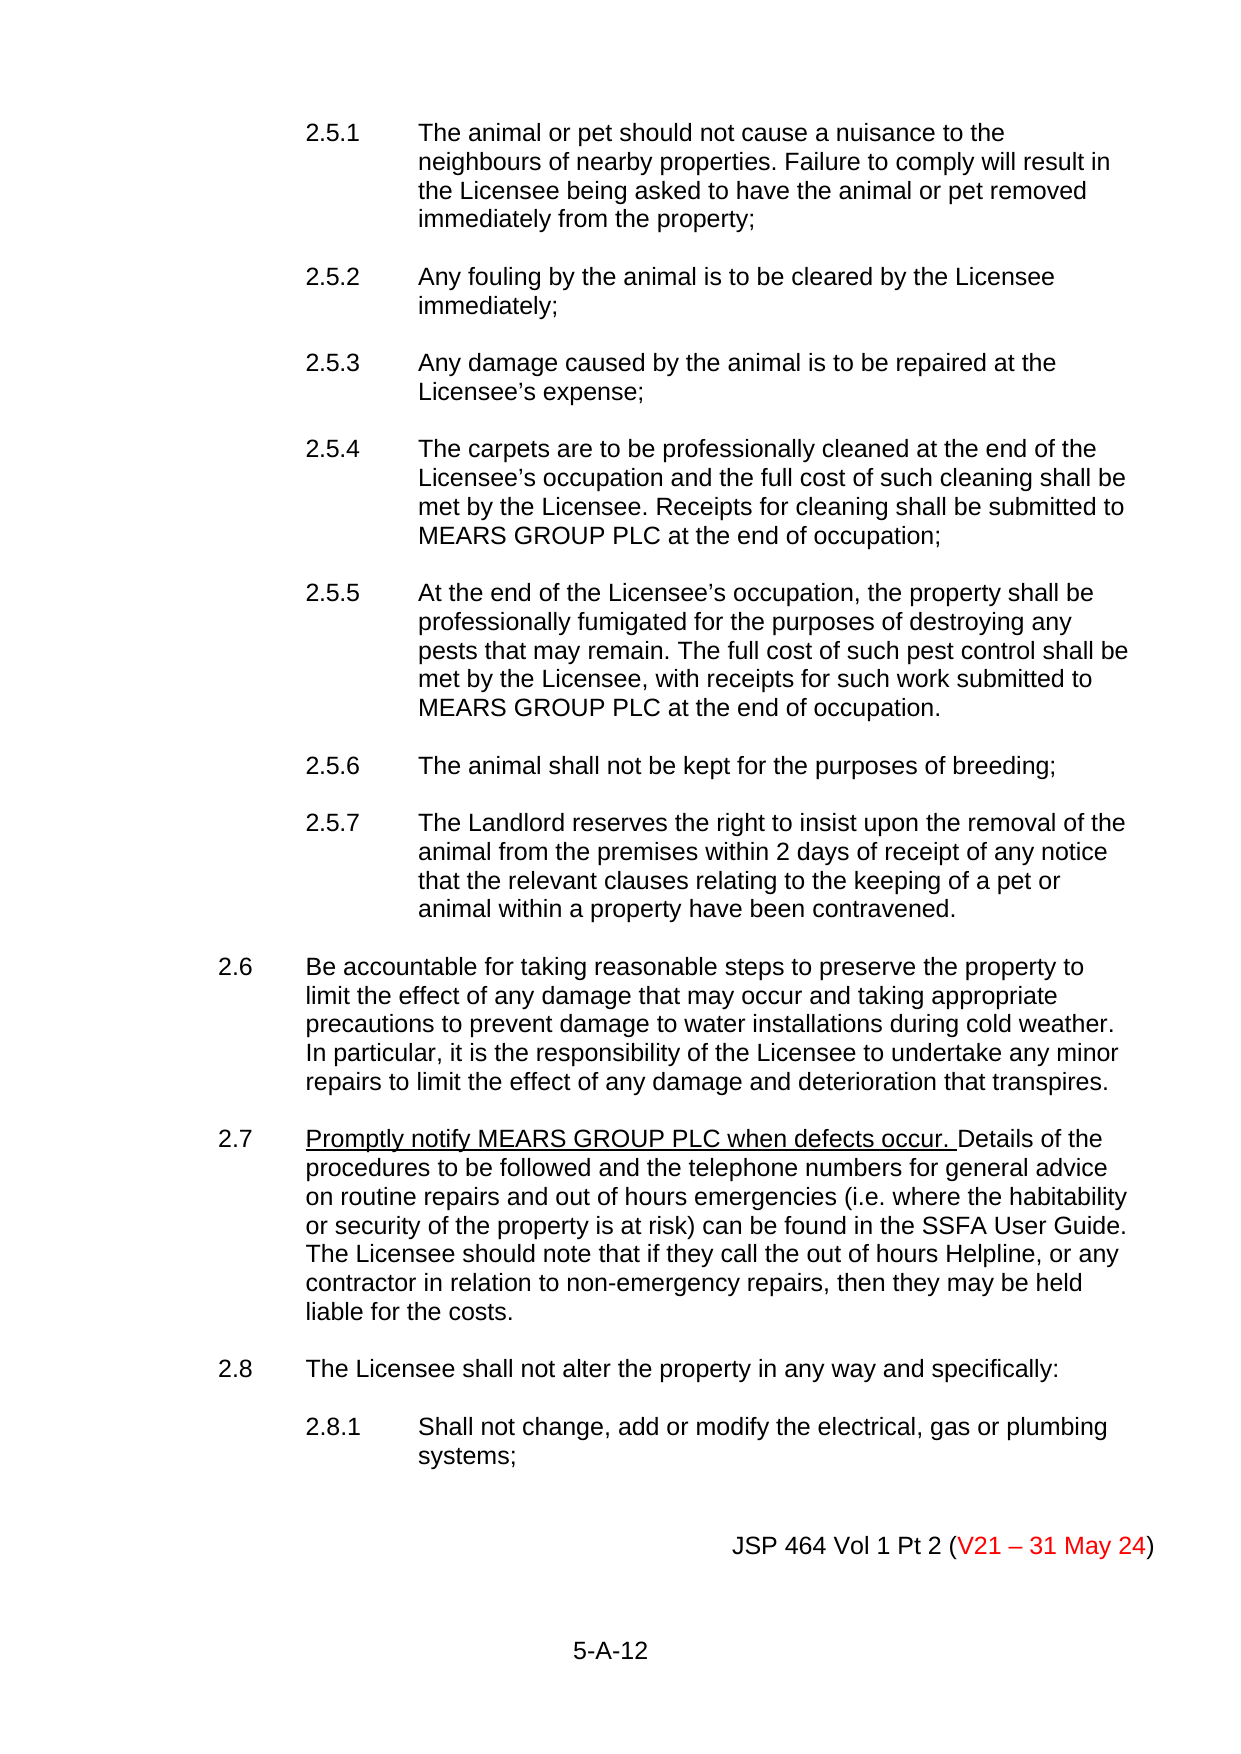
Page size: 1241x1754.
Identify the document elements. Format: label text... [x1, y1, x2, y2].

table_cell The Landlord reserves the right to insist upon the removal of the animal from the premises within 2 days of receipt of any notice that the relevant clauses relating to the keeping of a pet or animal within a property have been contravened. [392, 808, 1142, 952]
table_cell 2.5.4 [279, 434, 392, 578]
table_cell 2.8.1 [279, 1412, 392, 1498]
table_cell [129, 118, 192, 262]
table_cell Any fouling by the animal is to be cleared by the Licensee immediately; [392, 262, 1142, 348]
table_cell 2.6 [192, 952, 279, 1124]
table_cell [129, 751, 192, 808]
table_cell 2.5.6 [279, 751, 392, 808]
table_cell [129, 1354, 192, 1412]
table_cell The carpets are to be professionally cleaned at the end of the Licensee’s occupation and the full cost of such cleaning shall be met by the Licensee. Receipts for cleaning shall be submitted to MEARS GROUP PLC at the end of occupation; [392, 434, 1142, 578]
table_cell Any damage caused by the animal is to be repaired at the Licensee’s expense; [392, 348, 1142, 434]
table_cell The animal or pet should not cause a nuisance to the neighbours of nearby properties. Failure to comply will result in the Licensee being asked to have the animal or pet removed immediately from the property; [392, 118, 1142, 262]
table_cell [192, 348, 279, 434]
table_cell 2.5.7 [279, 808, 392, 952]
table_cell [192, 808, 279, 952]
table_cell Promptly notify MEARS GROUP PLC when defects occur. Details of the procedures to be followed and the telephone numbers for general advice on routine repairs and out of hours emergencies (i.e. where the habitability or security of the property is at risk) can be found in the SSFA User Guide. The Licensee should note that if they call the out of hours Helpline, or any contractor in relation to non-emergency repairs, then they may be held liable for the costs. [279, 1124, 1142, 1354]
table_cell [129, 578, 192, 751]
table_cell [129, 434, 192, 578]
table_cell Be accountable for taking reasonable steps to preserve the property to limit the effect of any damage that may occur and taking appropriate precautions to prevent damage to water installations during cold weather. In particular, it is the responsibility of the Licensee to undertake any minor repairs to limit the effect of any damage and deterioration that transpires. [279, 952, 1142, 1124]
table_cell [192, 262, 279, 348]
table_cell 2.5.5 [279, 578, 392, 751]
table_cell [129, 348, 192, 434]
table_cell 2.7 [192, 1124, 279, 1354]
table_cell 2.8 [192, 1354, 279, 1412]
table_cell [192, 434, 279, 578]
table_cell The Licensee shall not alter the property in any way and specifically: [279, 1354, 1142, 1412]
table_cell [192, 118, 279, 262]
table_cell 2.5.1 [279, 118, 392, 262]
table_cell [192, 578, 279, 751]
table_cell 2.5.2 [279, 262, 392, 348]
table_cell [192, 1412, 279, 1498]
table_cell [129, 1412, 192, 1498]
table_cell [192, 751, 279, 808]
table_cell The animal shall not be kept for the purposes of breeding; [392, 751, 1142, 808]
table_cell Shall not change, add or modify the electrical, gas or plumbing systems; [392, 1412, 1142, 1498]
table_cell 2.5.3 [279, 348, 392, 434]
table_cell At the end of the Licensee’s occupation, the property shall be professionally fumigated for the purposes of destroying any pests that may remain. The full cost of such pest control shall be met by the Licensee, with receipts for such work submitted to MEARS GROUP PLC at the end of occupation. [392, 578, 1142, 751]
table_cell [129, 262, 192, 348]
table_cell [129, 1124, 192, 1354]
table_cell [129, 952, 192, 1124]
table_cell [129, 808, 192, 952]
